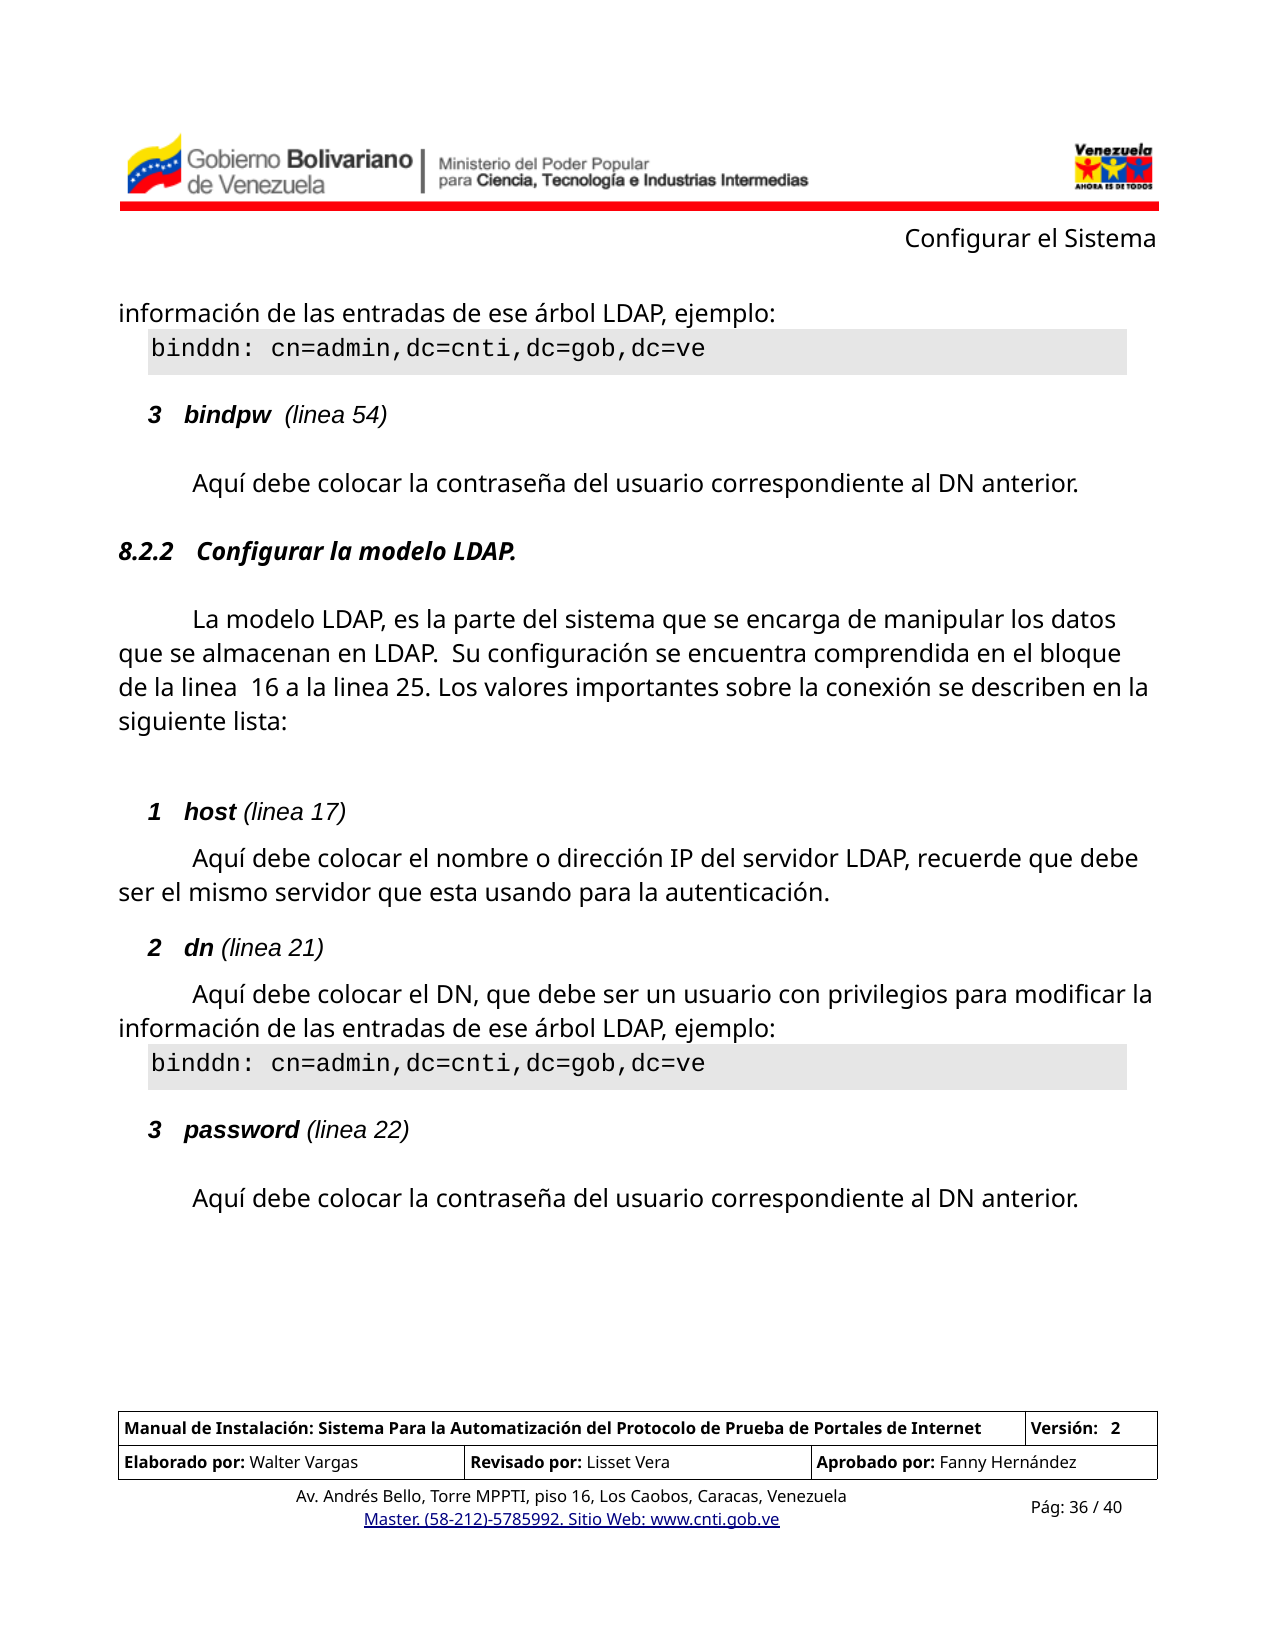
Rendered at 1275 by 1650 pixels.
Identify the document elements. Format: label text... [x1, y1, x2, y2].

text binddn: cn=admin,dc=cnti,dc=gob,dc=ve [148, 1044, 1127, 1082]
subtitle password (linea 22) [148, 1115, 1157, 1144]
picture [120, 125, 1159, 211]
text binddn: cn=admin,dc=cnti,dc=gob,dc=ve [148, 329, 1127, 366]
text Aquí debe colocar la contraseña del usuario correspondiente al DN anterior. [118, 441, 1157, 499]
text Aquí debe colocar el DN, que debe ser un usuario con privilegios para modificar la información de las entradas de ese árbol LDAP, ejemplo: [118, 974, 1157, 1044]
subtitle dn (linea 21) [148, 933, 1157, 962]
text La modelo LDAP, es la parte del sistema que se encarga de manipular los datos que se almacenan en LDAP. Su configuración se encuentra comprendida en el bloque de la linea 16 a la linea 25. Los valores importantes sobre la conexión se describen en la siguiente lista: [118, 585, 1157, 738]
subtitle Configurar la modelo LDAP. [118, 534, 1157, 568]
subtitle host (linea 17) [148, 797, 1157, 826]
text Aquí debe colocar el nombre o dirección IP del servidor LDAP, recuerde que debe ser el mismo servidor que esta usando para la autenticación. [118, 838, 1157, 908]
subtitle bindpw (linea 54) [148, 400, 1157, 428]
text información de las entradas de ese árbol LDAP, ejemplo: [118, 295, 1157, 329]
text Aquí debe colocar la contraseña del usuario correspondiente al DN anterior. [118, 1156, 1157, 1215]
